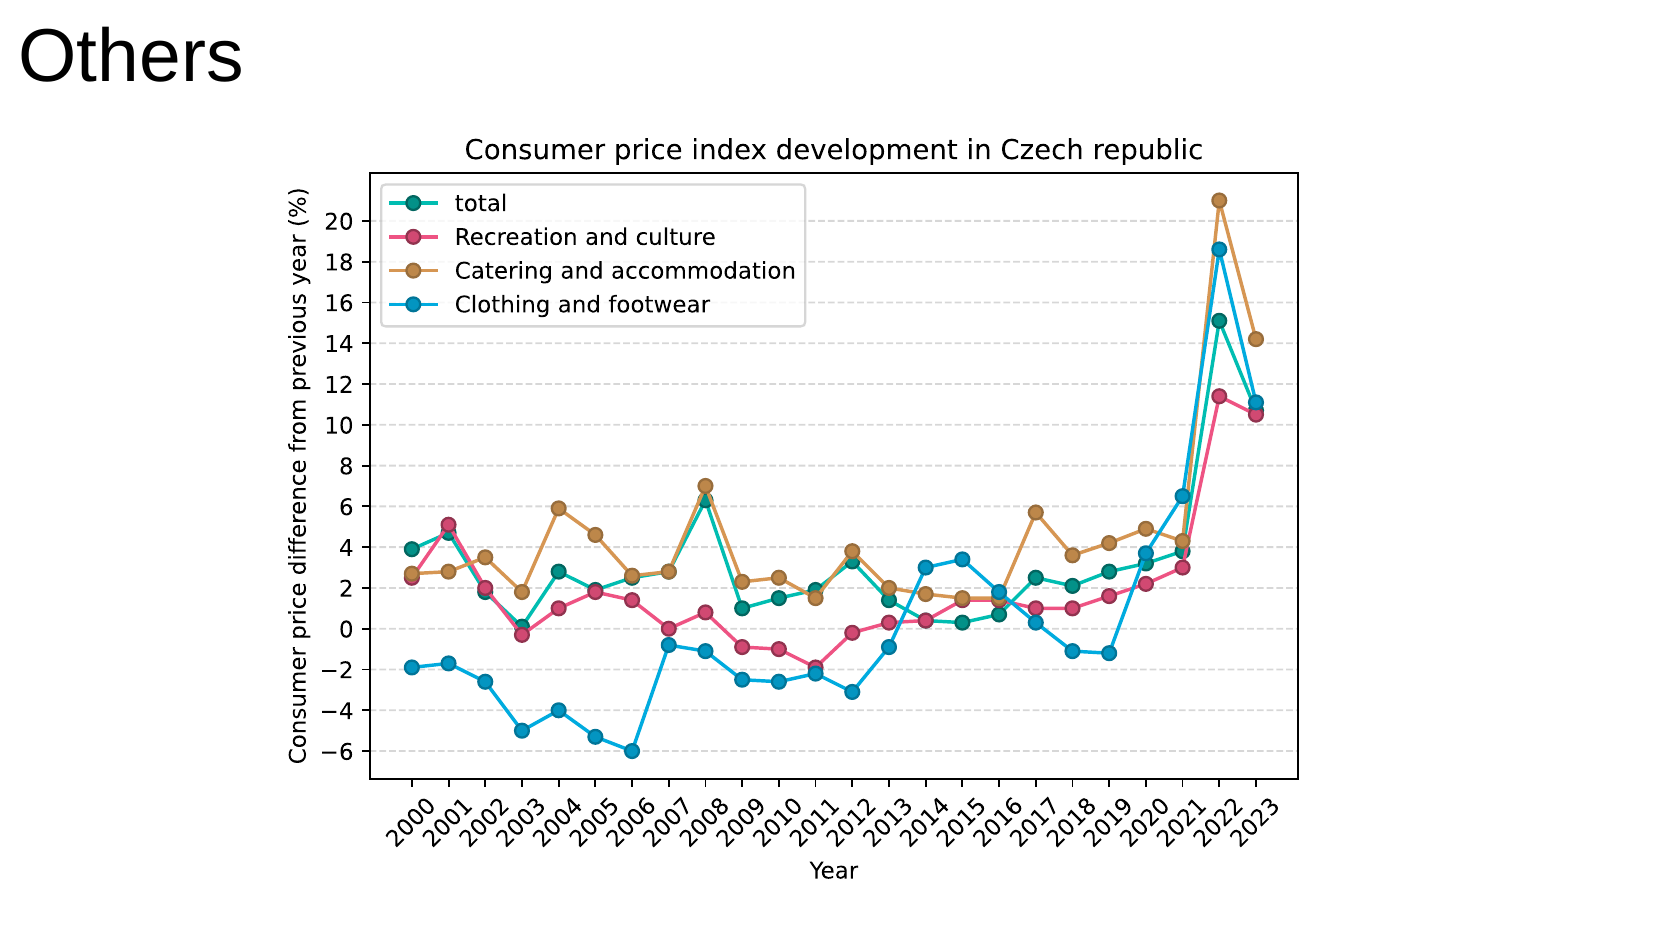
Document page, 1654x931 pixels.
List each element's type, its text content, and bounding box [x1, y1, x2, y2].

picture [262, 112, 1324, 909]
title Others [0, 0, 263, 140]
